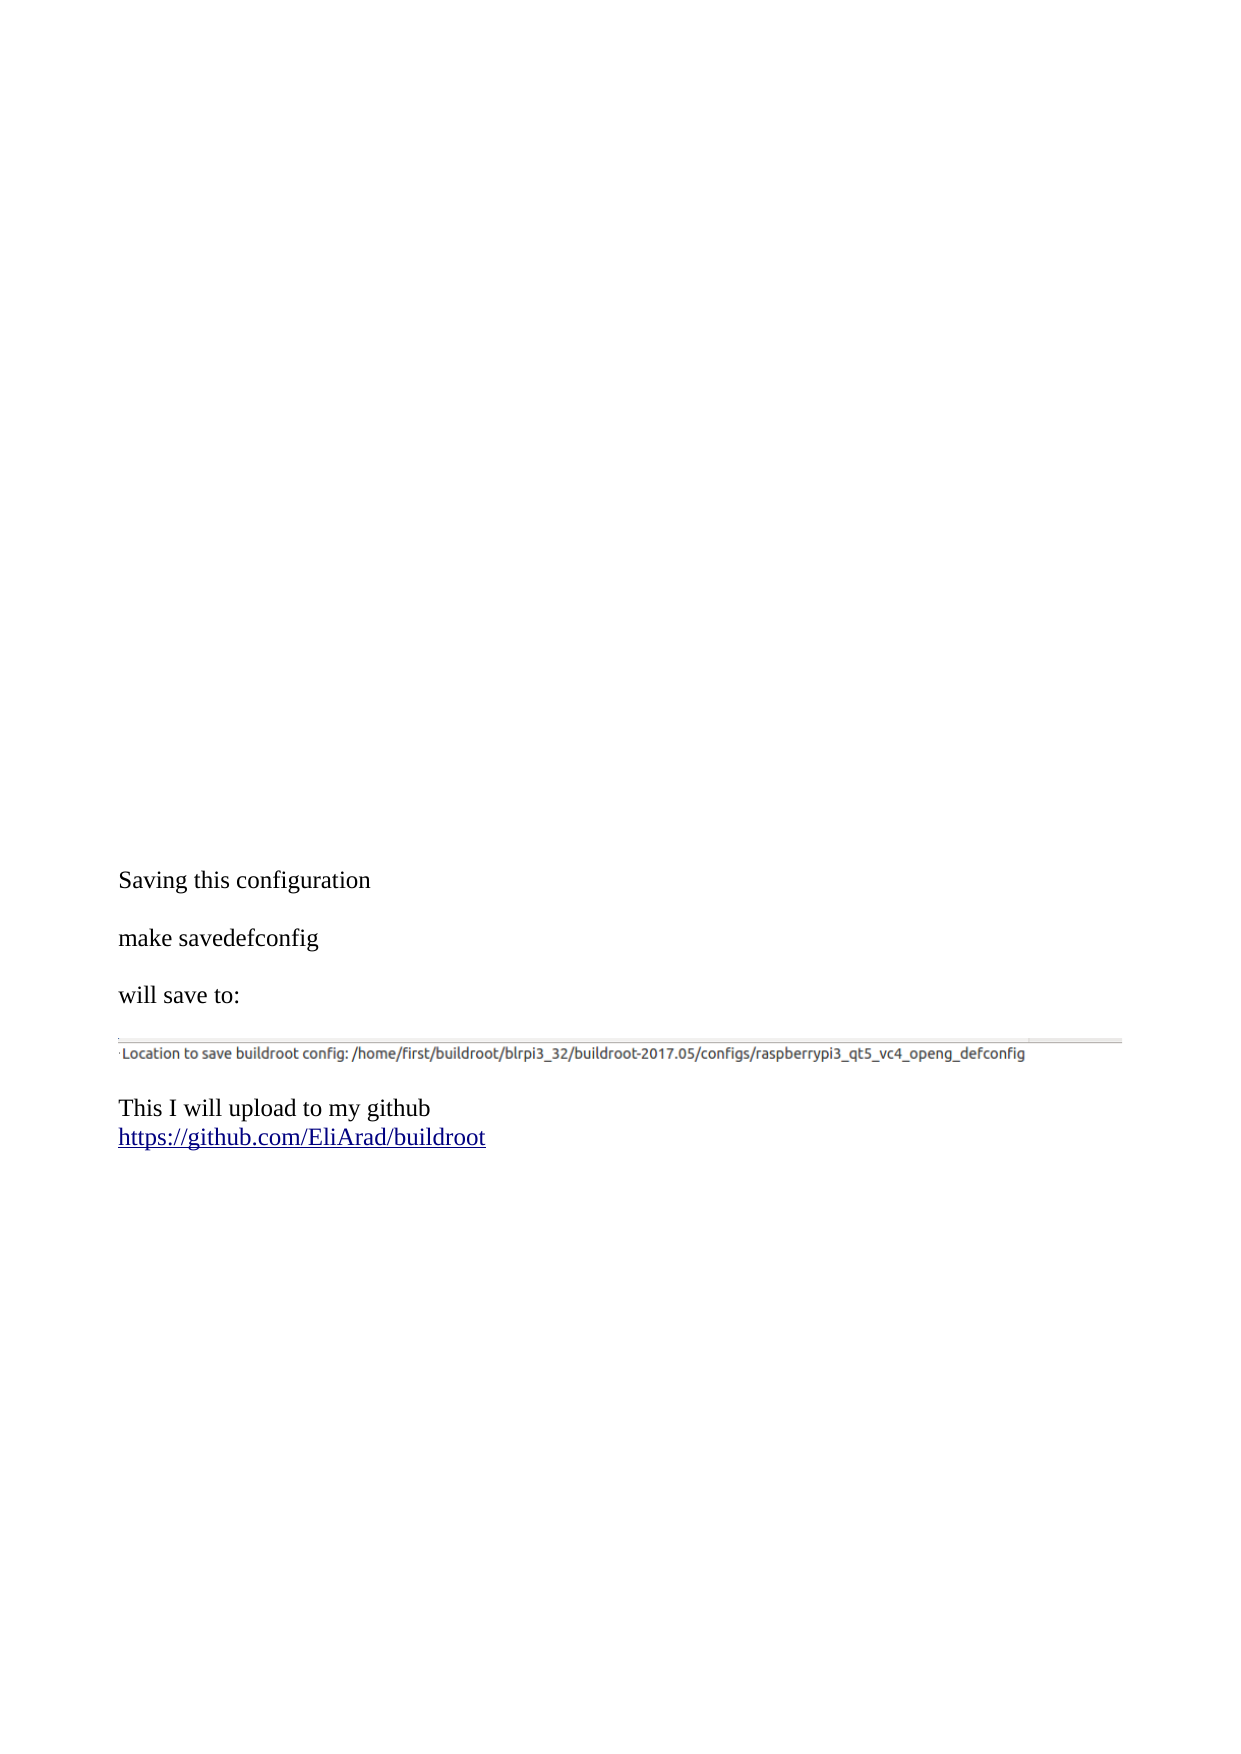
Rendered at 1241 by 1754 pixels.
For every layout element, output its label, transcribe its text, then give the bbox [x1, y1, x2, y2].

picture [118, 1038, 1123, 1065]
text This I will upload to my github [118, 1093, 1122, 1122]
text will save to: [118, 981, 1122, 1009]
text Saving this configuration [118, 866, 1122, 894]
text make savedefconfig [118, 923, 1122, 952]
text https://github.com/EliArad/buildroot [118, 1122, 1122, 1151]
